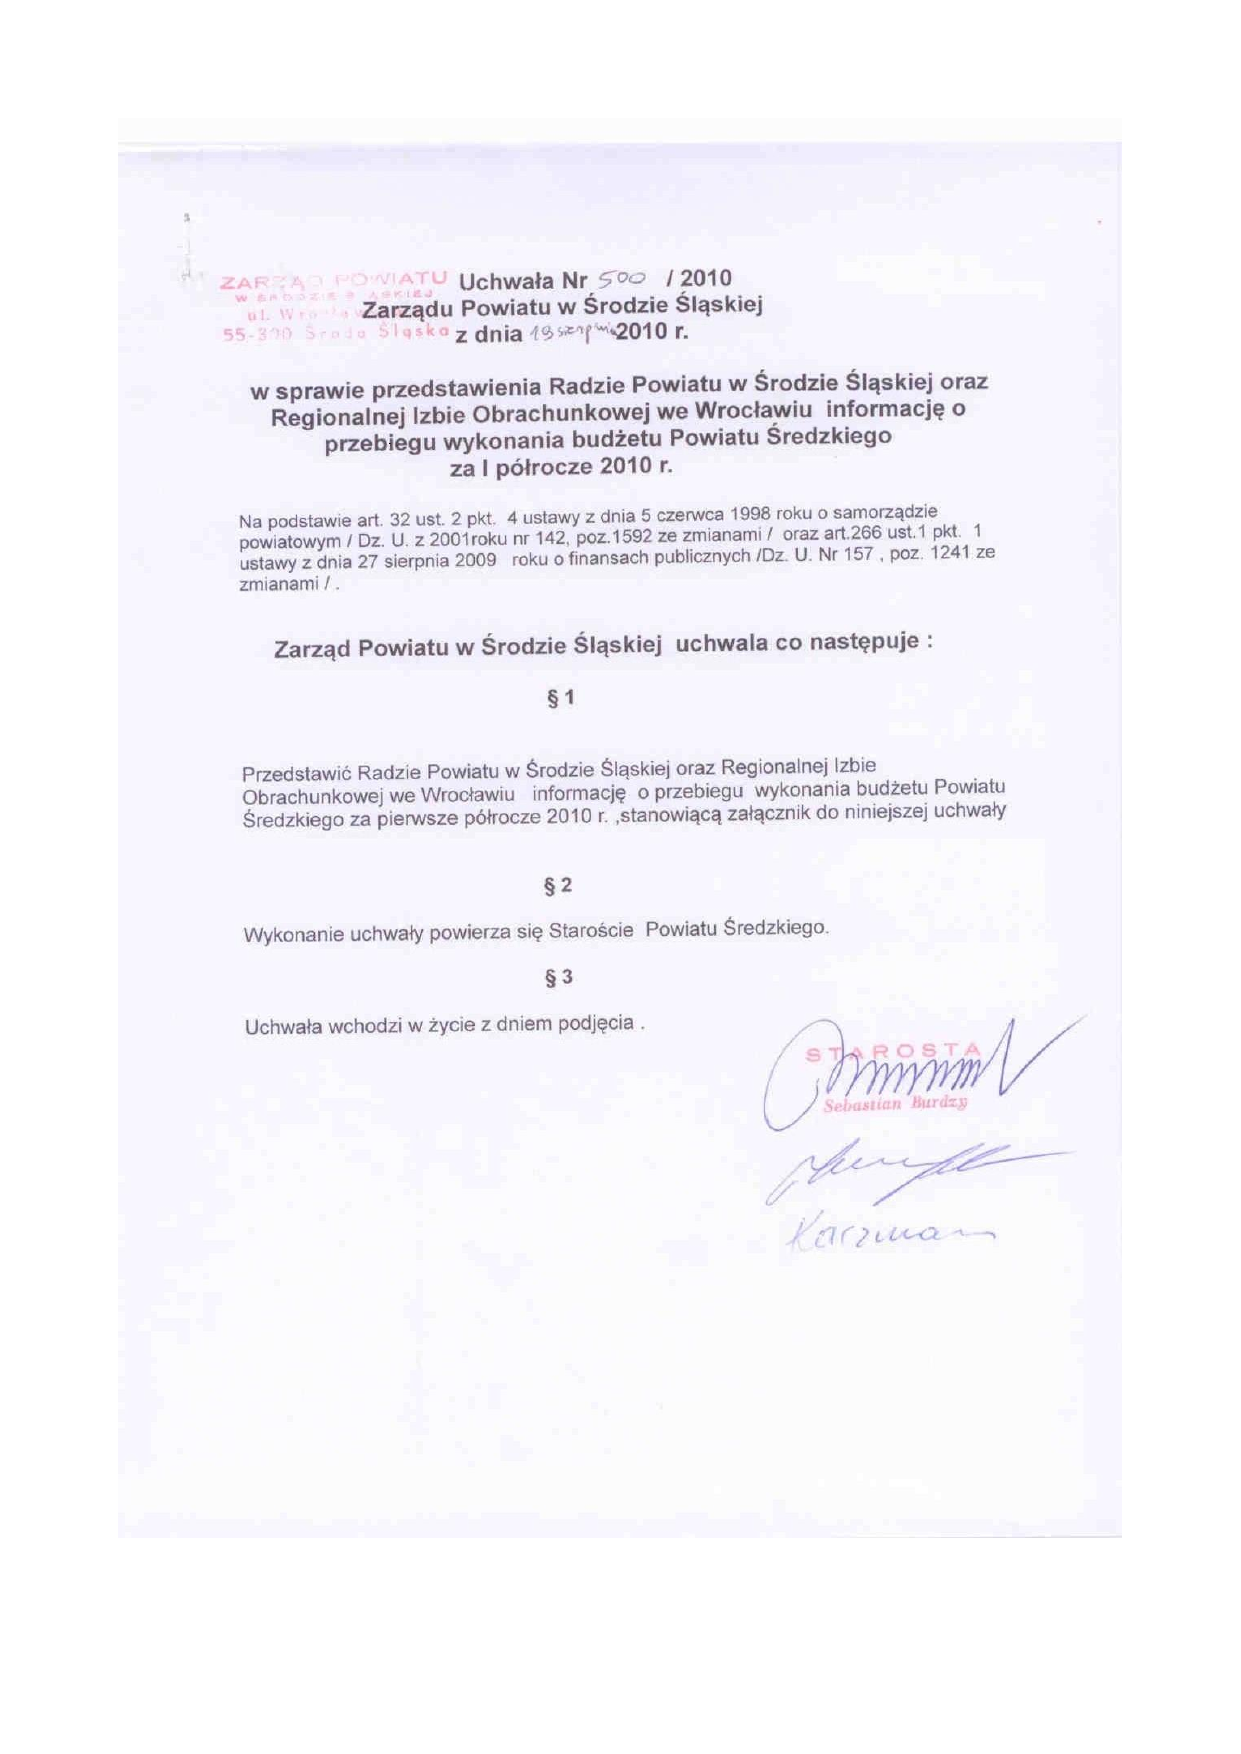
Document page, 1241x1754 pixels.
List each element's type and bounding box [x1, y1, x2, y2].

picture [118, 118, 1122, 1538]
